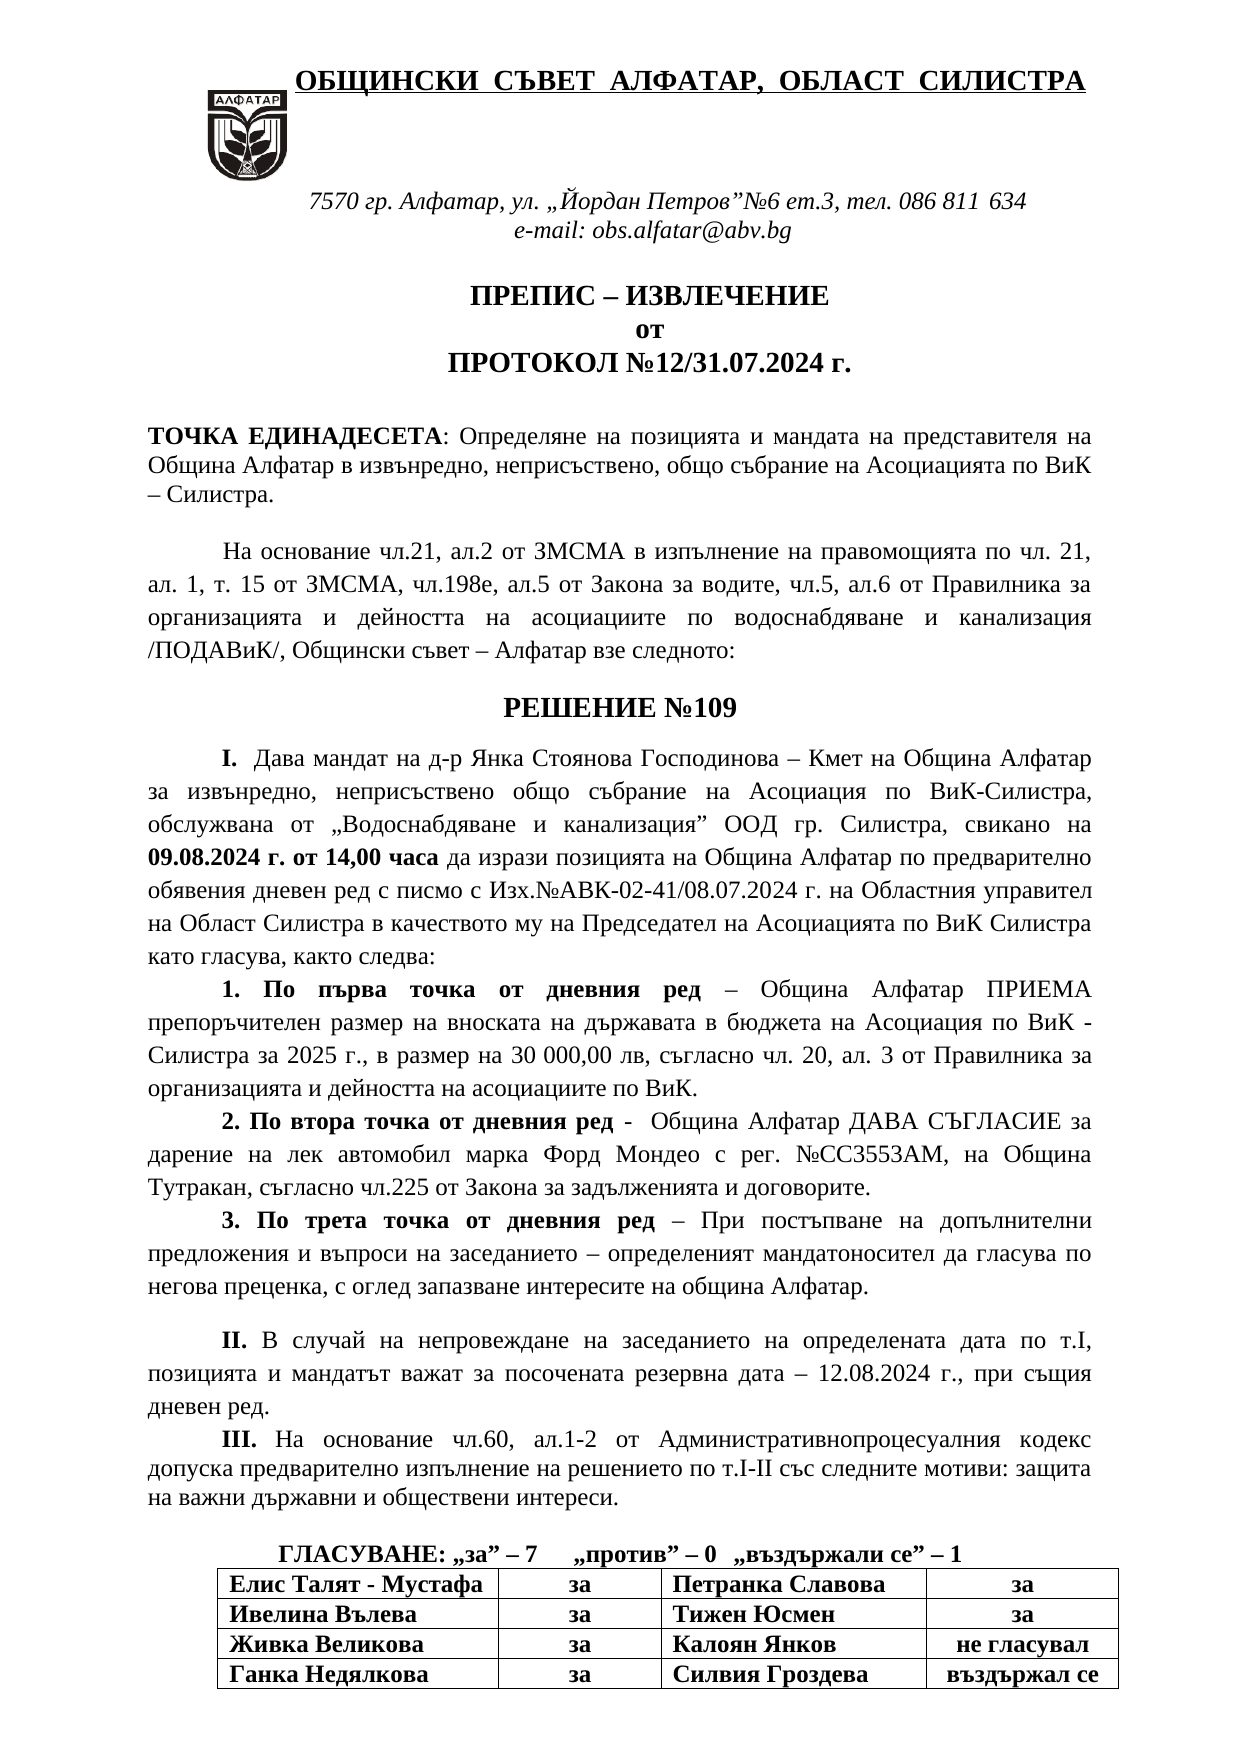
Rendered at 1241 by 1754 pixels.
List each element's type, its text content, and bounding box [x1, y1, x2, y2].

text ОБЩИНСКИ СЪВЕТ АЛФАТАР, ОБЛАСТ СИЛИСТРА [148, 63, 1101, 182]
text На основание чл.21, ал.2 от ЗМСМА в изпълнение на правомощията по чл. 21, ал. 1, т. 15 от ЗМСМА, чл.198е, ал.5 от Закона за водите, чл.5, ал.6 от Правилника за организацията и дейността на асоциациите по водоснабдяване и канализация /ПОДАВиК/, Общински съвет – Алфатар взе следното: [148, 536, 1093, 664]
text РЕШЕНИЕ №109 [148, 690, 1093, 724]
text 3. По трета точка от дневния ред – При постъпване на допълнителни предложения и въпроси на заседанието – определеният мандатоносител да гласува по негова преценка, с оглед запазване интересите на община Алфатар. [148, 1205, 1093, 1300]
text ПРОТОКОЛ №12/31.07.2024 г. [148, 345, 1152, 378]
text от [148, 311, 1152, 345]
table_cell Живка Великова [218, 1629, 498, 1658]
table_cell Калоян Янков [662, 1629, 926, 1658]
table_cell Тижен Юсмен [662, 1599, 926, 1628]
text 2. По втора точка от дневния ред - Община Алфатар ДАВА СЪГЛАСИЕ за дарение на лек автомобил марка Форд Мондео с рег. №СС3553АМ, на Община Тутракан, съгласно чл.225 от Закона за задълженията и договорите. [148, 1106, 1093, 1201]
text e-mail: obs.alfatar@abv.bg [148, 215, 1101, 244]
table_cell Силвия Гроздева [662, 1659, 926, 1687]
text ПРЕПИС – ИЗВЛЕЧЕНИЕ [148, 278, 1152, 311]
text ІІ. В случай на непровеждане на заседанието на определената дата по т.І, позицията и мандатът важат за посочената резервна дата – 12.08.2024 г., при същия дневен ред. [148, 1325, 1093, 1420]
text I. Дава мандат на д-р Янка Стоянова Господинова – Кмет на Община Алфатар за извънредно, неприсъствено общо събрание на Асоциация по ВиК-Силистра, обслужвана от „Водоснабдяване и канализация” ООД гр. Силистра, свикано на 09.08.2024 г. от 14,00 часа да изрази позицията на Община Алфатар по предварително обявения дневен ред с писмо с Изх.№АВК-02-41/08.07.2024 г. на Областния управител на Област Силистра в качеството му на Председател на Асоциацията по ВиК Силистра като гласува, както следва: [148, 743, 1093, 970]
table_cell за [499, 1659, 661, 1687]
table_cell Ганка Недялкова [218, 1659, 498, 1687]
table_cell за [499, 1629, 661, 1658]
table_header за [927, 1569, 1118, 1598]
table_cell въздържал се [927, 1659, 1118, 1687]
table_cell за [499, 1599, 661, 1628]
table_header за [499, 1569, 661, 1598]
table_cell Ивелина Вълева [218, 1599, 498, 1628]
table_cell не гласувал [927, 1629, 1118, 1658]
text ТОЧКА ЕДИНАДЕСЕТА: Определяне на позицията и мандата на представителя на Община Алфатар в извънредно, неприсъствено, общо събрание на Асоциацията по ВиК – Силистра. [148, 421, 1093, 507]
text 7570 гр. Алфатар, ул. „Йордан Петров”№6 ет.3, тел. 086 811 634 [148, 182, 1101, 215]
text ІІІ. На основание чл.60, ал.1-2 от Административнопроцесуалния кодекс допуска предварително изпълнение на решението по т.І-ІІ със следните мотиви: защита на важни държавни и обществени интереси. [148, 1424, 1093, 1511]
table_header Петранка Славова [662, 1569, 926, 1598]
table_cell за [927, 1599, 1118, 1628]
text ГЛАСУВАНЕ: „за” – 7 „против” – 0 „въздържали се” – 1 [148, 1539, 1093, 1568]
table_header Елис Талят - Мустафа [218, 1569, 498, 1598]
text 1. По първа точка от дневния ред – Община Алфатар ПРИЕМА препоръчителен размер на вноската на държавата в бюджета на Асоциация по ВиК - Силистра за 2025 г., в размер на 30 000,00 лв, съгласно чл. 20, ал. 3 от Правилника за организацията и дейността на асоциациите по ВиК. [148, 974, 1093, 1102]
